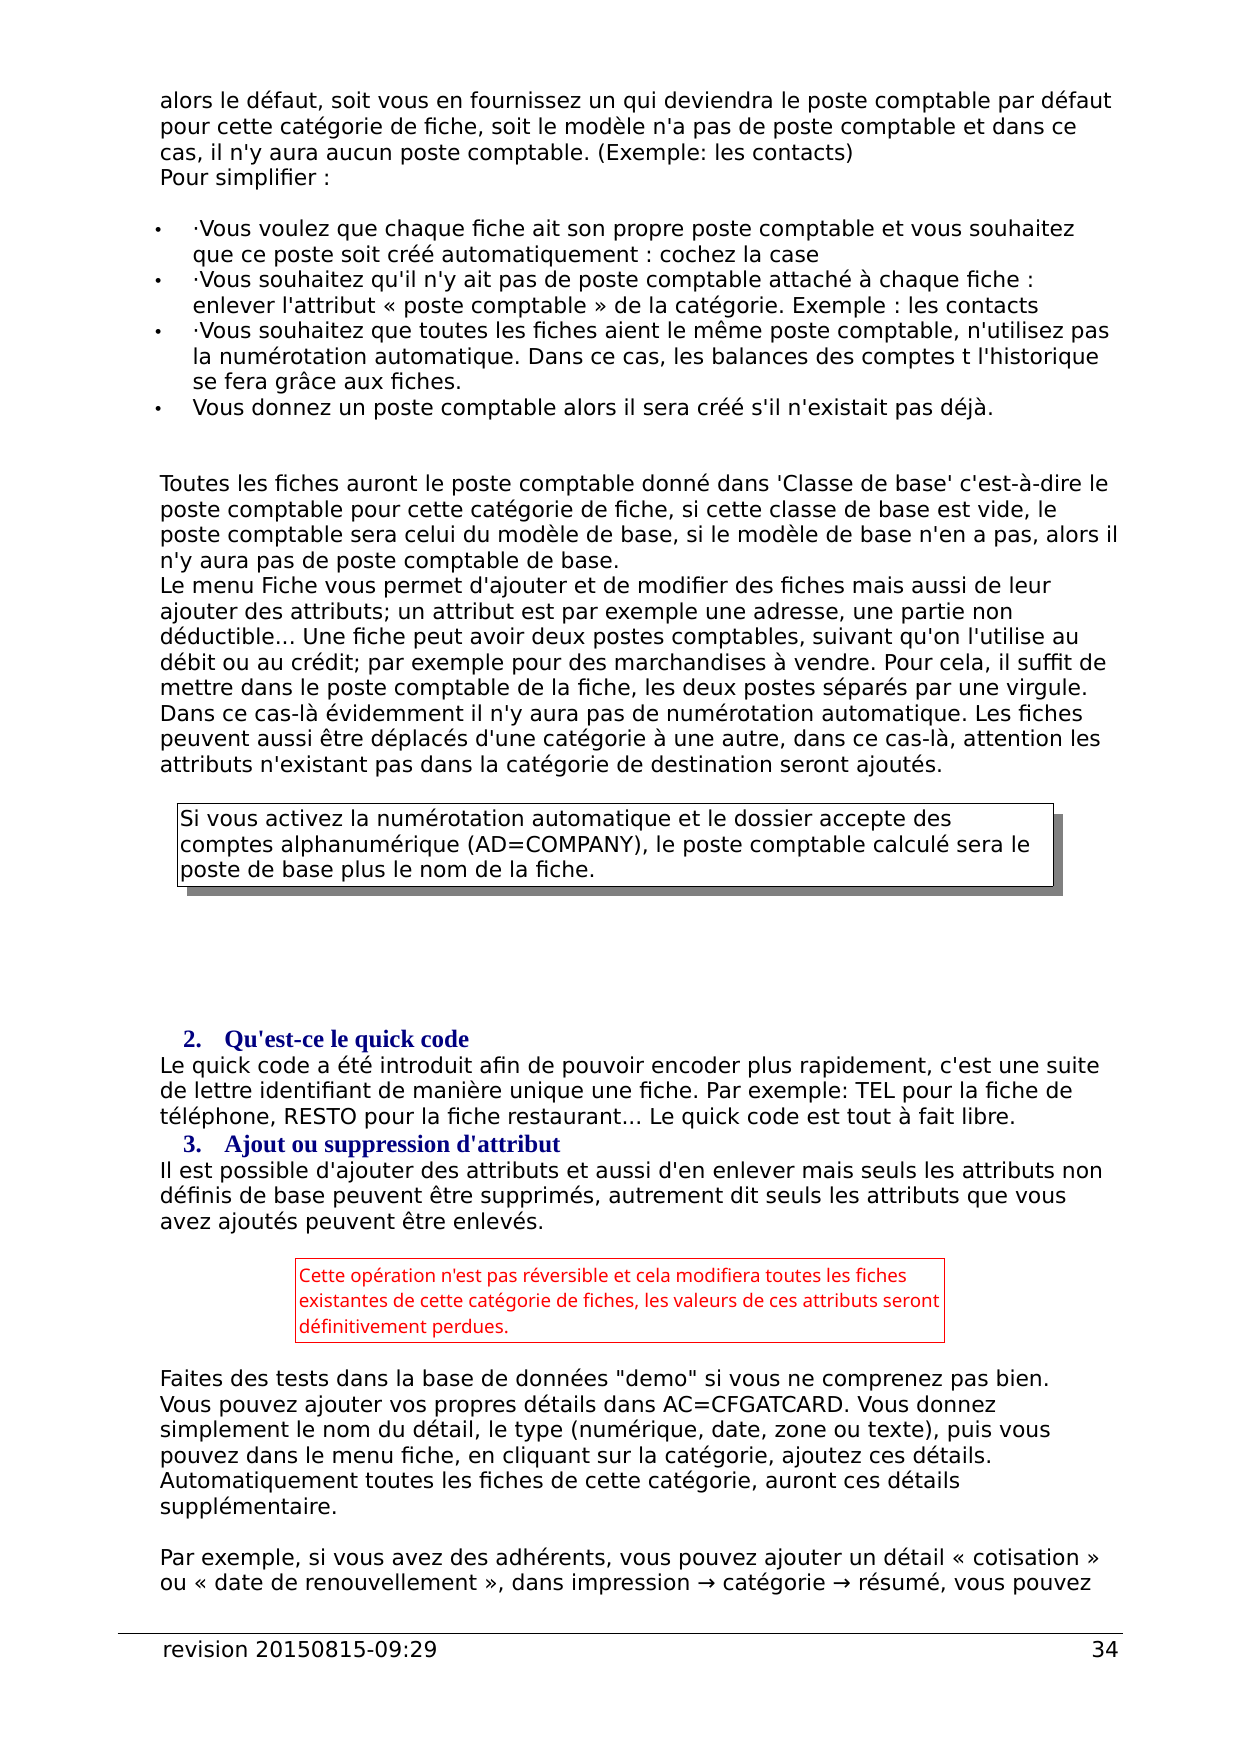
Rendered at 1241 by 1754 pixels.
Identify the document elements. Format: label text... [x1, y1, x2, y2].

text Vous pouvez ajouter vos propres détails dans AC=CFGATCARD. Vous donnez simplement le nom du détail, le type (numérique, date, zone ou texte), puis vous pouvez dans le menu fiche, en cliquant sur la catégorie, ajoutez ces détails. Automatiquement toutes les fiches de cette catégorie, auront ces détails supplémentaire. [159, 1392, 1123, 1519]
text Pour simplifier : [159, 165, 1123, 191]
text Faites des tests dans la base de données "demo" si vous ne comprenez pas bien. [159, 1366, 1123, 1392]
text Le quick code a été introduit afin de pouvoir encoder plus rapidement, c'est une suite de lettre identifiant de manière unique une fiche. Par exemple: TEL pour la fiche de téléphone, RESTO pour la fiche restaurant... Le quick code est tout à fait libre. [159, 1053, 1123, 1129]
text Il est possible d'ajouter des attributs et aussi d'en enlever mais seuls les attributs non définis de base peuvent être supprimés, autrement dit seuls les attributs que vous avez ajoutés peuvent être enlevés. [159, 1158, 1123, 1234]
subtitle Ajout ou suppression d'attribut [177, 1129, 1123, 1158]
text Toutes les fiches auront le poste comptable donné dans 'Classe de base' c'est-à-dire le poste comptable pour cette catégorie de fiche, si cette classe de base est vide, le poste comptable sera celui du modèle de base, si le modèle de base n'en a pas, alors il n'y aura pas de poste comptable de base. [159, 471, 1123, 573]
text Le menu Fiche vous permet d'ajouter et de modifier des fiches mais aussi de leur ajouter des attributs; un attribut est par exemple une adresse, une partie non déductible... Une fiche peut avoir deux postes comptables, suivant qu'on l'utilise au débit ou au crédit; par exemple pour des marchandises à vendre. Pour cela, il suffit de mettre dans le poste comptable de la fiche, les deux postes séparés par une virgule. Dans ce cas-là évidemment il n'y aura pas de numérotation automatique. Les fiches peuvent aussi être déplacés d'une catégorie à une autre, dans ce cas-là, attention les attributs n'existant pas dans la catégorie de destination seront ajoutés. [159, 573, 1123, 778]
list Vous donnez un poste comptable alors il sera créé s'il n'existait pas déjà. [155, 395, 1123, 420]
list ·Vous voulez que chaque fiche ait son propre poste comptable et vous souhaitez que ce poste soit créé automatiquement : cochez la case [155, 216, 1123, 267]
text Si vous activez la numérotation automatique et le dossier accepte des comptes alphanumérique (AD=COMPANY), le poste comptable calculé sera le poste de base plus le nom de la fiche. [178, 804, 1053, 886]
list ·Vous souhaitez que toutes les fiches aient le même poste comptable, n'utilisez pas la numérotation automatique. Dans ce cas, les balances des comptes t l'historique se fera grâce aux fiches. [155, 318, 1123, 395]
text alors le défaut, soit vous en fournissez un qui deviendra le poste comptable par défaut pour cette catégorie de fiche, soit le modèle n'a pas de poste comptable et dans ce cas, il n'y aura aucun poste comptable. (Exemple: les contacts) [159, 88, 1123, 165]
subtitle Qu'est-ce le quick code [177, 1024, 1123, 1053]
text Par exemple, si vous avez des adhérents, vous pouvez ajouter un détail « cotisation » ou « date de renouvellement », dans impression → catégorie → résumé, vous pouvez [159, 1545, 1123, 1596]
list ·Vous souhaitez qu'il n'y ait pas de poste comptable attaché à chaque fiche : enlever l'attribut « poste comptable » de la catégorie. Exemple : les contacts [155, 267, 1123, 318]
text Cette opération n'est pas réversible et cela modifiera toutes les fiches existantes de cette catégorie de fiches, les valeurs de ces attributs seront définitivement perdues. [296, 1259, 944, 1342]
